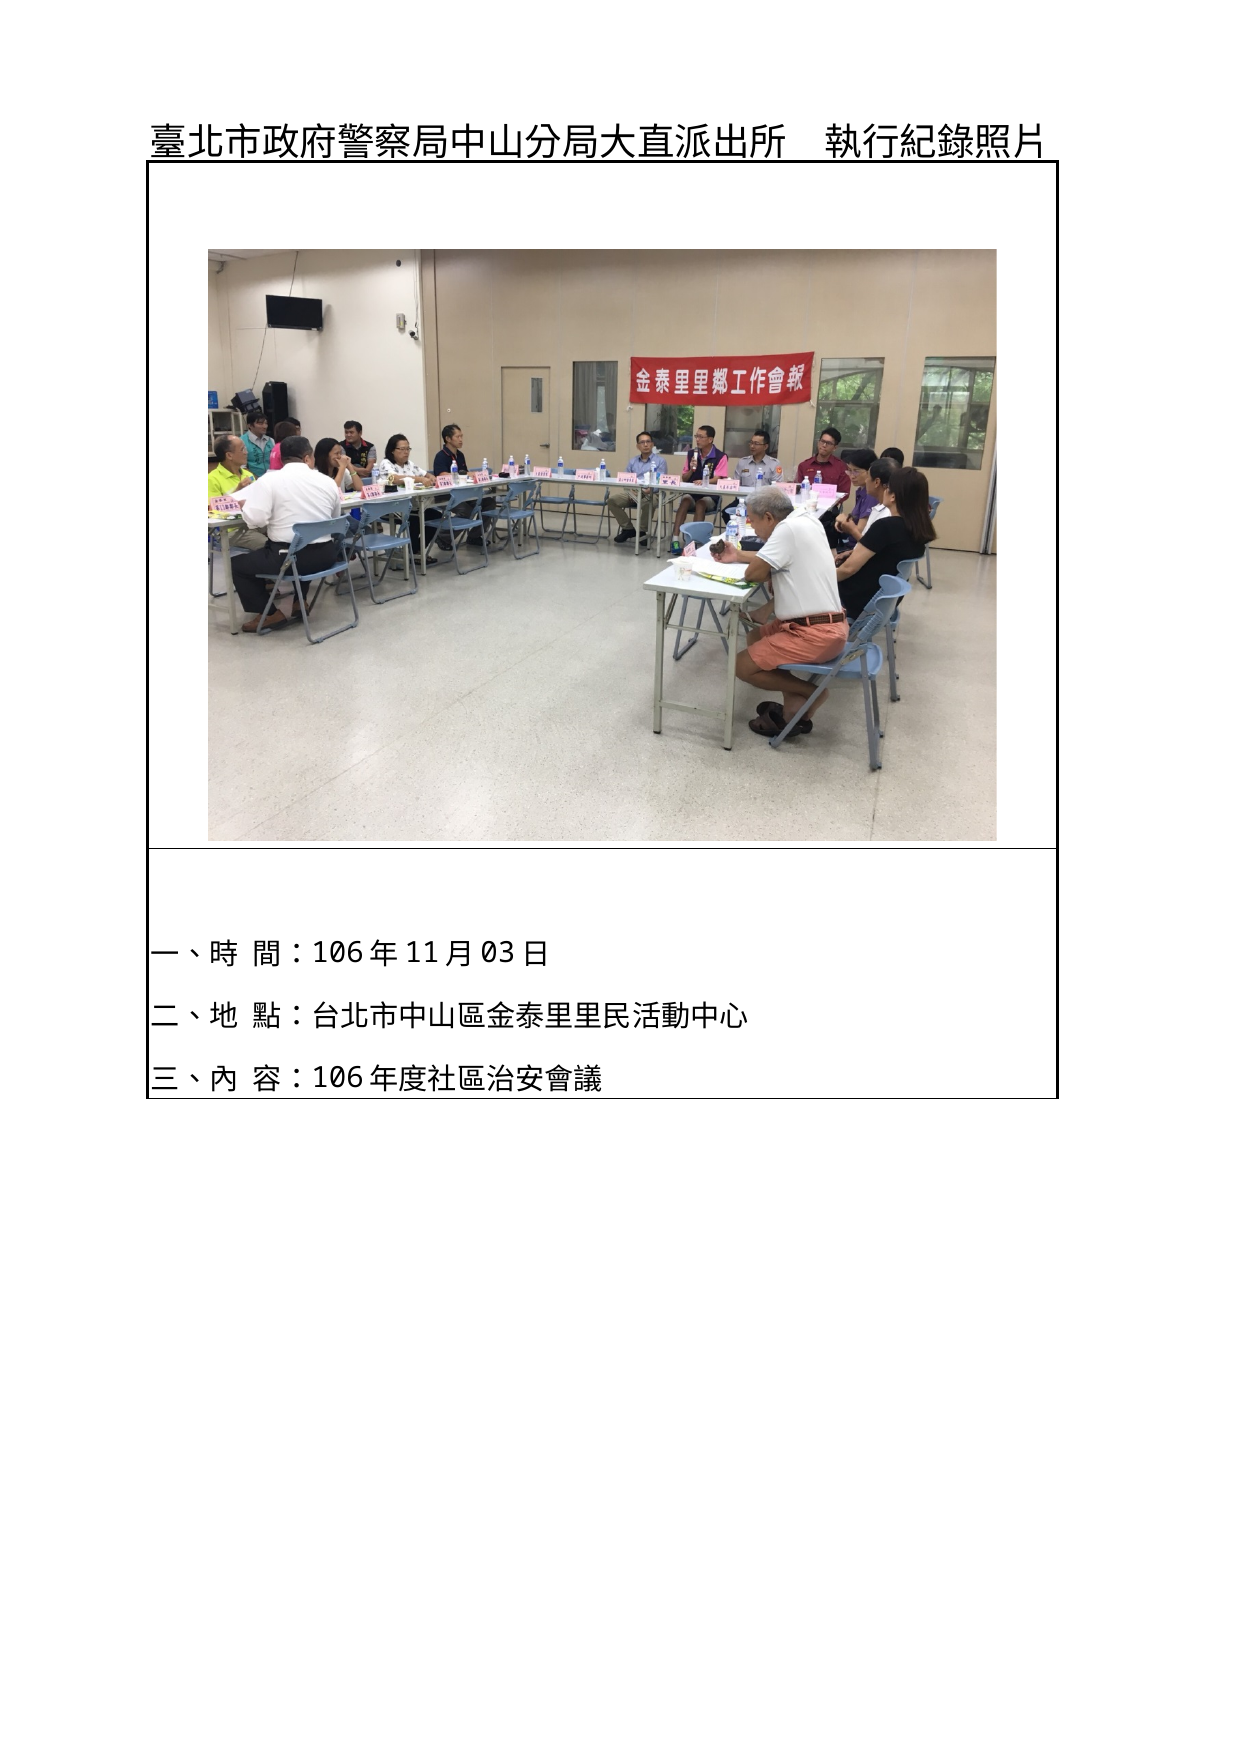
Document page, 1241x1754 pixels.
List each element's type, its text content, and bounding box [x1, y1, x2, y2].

text 臺北市政府警察局中山分局大直派出所 執行紀錄照片 [148, 97, 1051, 160]
table_cell 一、時 間：106年11月03日 二、地 點：台北市中山區金泰里里民活動中心 三、內 容：106年度社區治安會議 [149, 849, 1056, 1097]
table_header [149, 163, 1056, 847]
